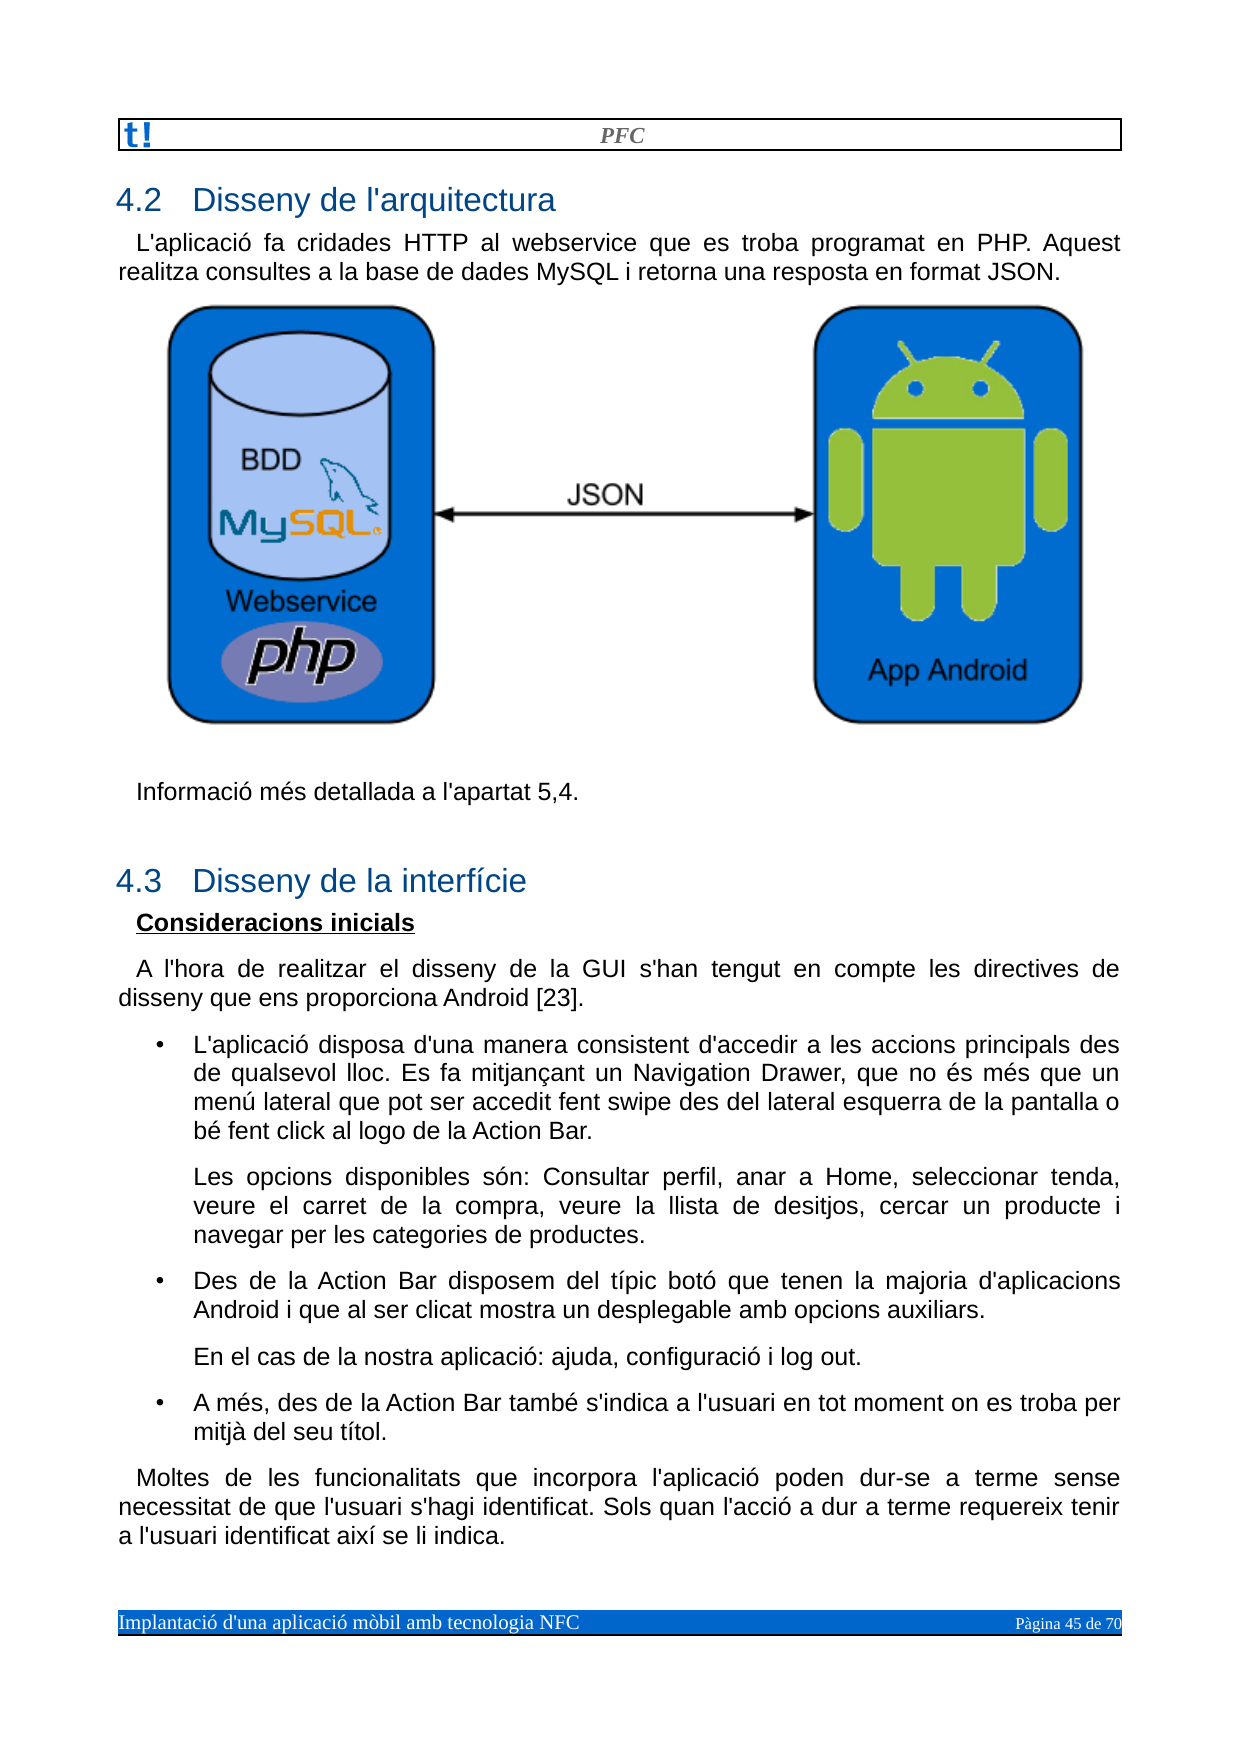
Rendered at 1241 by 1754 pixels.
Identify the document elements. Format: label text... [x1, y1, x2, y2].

text Consideracions inicials [118, 908, 1122, 937]
subtitle Disseny de la interfície [106, 861, 1122, 899]
subtitle Disseny de l'arquitectura [106, 181, 1122, 219]
list A més, des de la Action Bar també s'indica a l'usuari en tot moment on es troba per mitjà del seu títol. [156, 1388, 1122, 1446]
text Moltes de les funcionalitats que incorpora l'aplicació poden dur-se a terme sense necessitat de que l'usuari s'hagi identificat. Sols quan l'acció a dur a terme requereix tenir a l'usuari identificat així se li indica. [118, 1463, 1122, 1550]
list Les opcions disponibles són: Consultar perfil, anar a Home, seleccionar tenda, veure el carret de la compra, veure la llista de desitjos, cercar un producte i navegar per les categories de productes. [156, 1162, 1122, 1249]
picture [123, 121, 151, 148]
text Informació més detallada a l'apartat 5,4. [118, 777, 1122, 805]
list En el cas de la nostra aplicació: ajuda, configuració i log out. [156, 1342, 1122, 1370]
list Des de la Action Bar disposem del típic botó que tenen la majoria d'aplicacions Android i que al ser clicat mostra un desplegable amb opcions auxiliars. [156, 1266, 1122, 1324]
picture [136, 294, 1104, 731]
list L'aplicació disposa d'una manera consistent d'accedir a les accions principals des de qualsevol lloc. Es fa mitjançant un Navigation Drawer, que no és més que un menú lateral que pot ser accedit fent swipe des del lateral esquerra de la pantalla o bé fent click al logo de la Action Bar. [156, 1029, 1122, 1145]
text L'aplicació fa cridades HTTP al webservice que es troba programat en PHP. Aquest realitza consultes a la base de dades MySQL i retorna una resposta en format JSON. [118, 228, 1122, 285]
text A l'hora de realitzar el disseny de la GUI s'han tengut en compte les directives de disseny que ens proporciona Android [23]. [118, 954, 1122, 1012]
